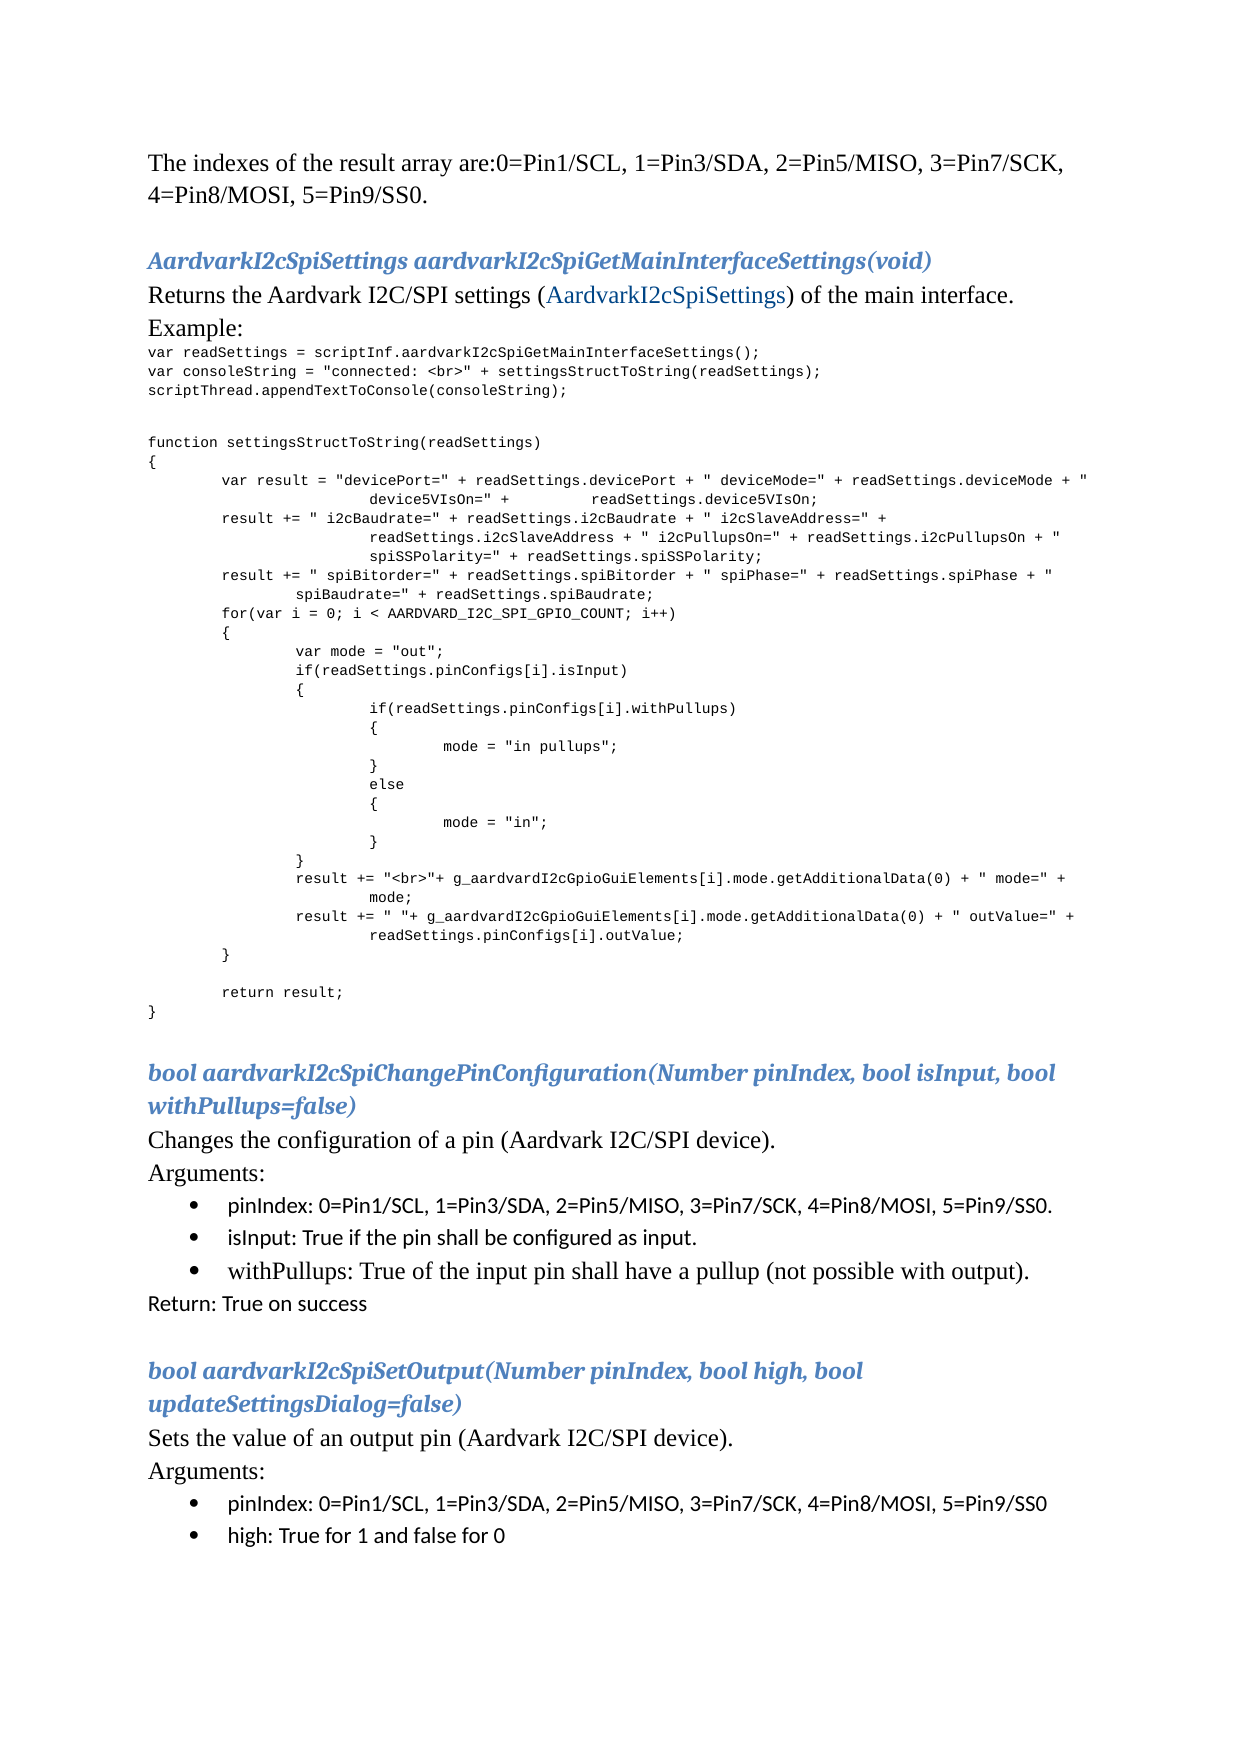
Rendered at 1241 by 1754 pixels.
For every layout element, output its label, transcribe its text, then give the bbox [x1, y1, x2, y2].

text { [148, 796, 1093, 812]
subtitle AardvarkI2cSpiSettings aardvarkI2cSpiGetMainInterfaceSettings(void) [148, 247, 1093, 275]
list isInput: True if the pin shall be configured as input. [190, 1223, 1093, 1252]
text var mode = "out"; [148, 644, 1093, 661]
text for(var i = 0; i < AARDVARD_I2C_SPI_GPIO_COUNT; i++) [148, 606, 1093, 623]
text var readSettings = scriptInf.aardvarkI2cSpiGetMainInterfaceSettings(); [148, 346, 1093, 362]
text result += " spiBitorder=" + readSettings.spiBitorder + " spiPhase=" + readSettings.spiPhase + " spiBaudrate=" + readSettings.spiBaudrate; [148, 568, 1093, 604]
text function settingsStructToString(readSettings) [148, 436, 1093, 452]
text Example: [148, 313, 1093, 341]
subtitle bool aardvarkI2cSpiSetOutput(Number pinIndex, bool high, bool updateSettingsDialog=false) [148, 1357, 1093, 1419]
list withPullups: True of the input pin shall have a pullup (not possible with output). [190, 1256, 1093, 1284]
text } [148, 834, 1093, 850]
text scriptThread.appendTextToConsole(consoleString); [148, 384, 1093, 400]
text { [148, 454, 1093, 471]
text else [148, 777, 1093, 793]
text } [148, 853, 1093, 869]
text { [148, 720, 1093, 737]
list high: True for 1 and false for 0 [190, 1521, 1093, 1549]
text result += "<br>"+ g_aardvardI2cGpioGuiElements[i].mode.getAdditionalData(0) + " mode=" + mode; [148, 872, 1093, 907]
text Sets the value of an output pin (Aardvark I2C/SPI device). [148, 1423, 1093, 1452]
text { [148, 625, 1093, 642]
list pinIndex: 0=Pin1/SCL, 1=Pin3/SDA, 2=Pin5/MISO, 3=Pin7/SCK, 4=Pin8/MOSI, 5=Pin9/SS0. [190, 1191, 1093, 1219]
subtitle bool aardvarkI2cSpiChangePinConfiguration(Number pinIndex, bool isInput, bool withPullups=false) [148, 1059, 1093, 1121]
text Changes the configuration of a pin (Aardvark I2C/SPI device). [148, 1125, 1093, 1154]
text result += " i2cBaudrate=" + readSettings.i2cBaudrate + " i2cSlaveAddress=" + readSettings.i2cSlaveAddress + " i2cPullupsOn=" + readSettings.i2cPullupsOn + " spiSSPolarity=" + readSettings.spiSSPolarity; [148, 511, 1093, 566]
text mode = "in"; [148, 815, 1093, 831]
text } [148, 947, 1093, 964]
text mode = "in pullups"; [148, 739, 1093, 756]
text Returns the Aardvark I2C/SPI settings (AardvarkI2cSpiSettings) of the main interface. [148, 280, 1093, 308]
text var result = "devicePort=" + readSettings.devicePort + " deviceMode=" + readSettings.deviceMode + " device5VIsOn=" + readSettings.device5VIsOn; [148, 473, 1093, 509]
text { [148, 682, 1093, 699]
text if(readSettings.pinConfigs[i].isInput) [148, 663, 1093, 680]
text The indexes of the result array are:0=Pin1/SCL, 1=Pin3/SDA, 2=Pin5/MISO, 3=Pin7/SCK, 4=Pin8/MOSI, 5=Pin9/SS0. [148, 148, 1093, 209]
text } [148, 758, 1093, 774]
text } [148, 1004, 1093, 1021]
list pinIndex: 0=Pin1/SCL, 1=Pin3/SDA, 2=Pin5/MISO, 3=Pin7/SCK, 4=Pin8/MOSI, 5=Pin9/SS0 [190, 1489, 1093, 1517]
text return result; [148, 985, 1093, 1002]
text Arguments: [148, 1158, 1093, 1187]
text result += " "+ g_aardvardI2cGpioGuiElements[i].mode.getAdditionalData(0) + " outValue=" + readSettings.pinConfigs[i].outValue; [148, 909, 1093, 945]
text Arguments: [148, 1456, 1093, 1485]
text if(readSettings.pinConfigs[i].withPullups) [148, 701, 1093, 718]
text var consoleString = "connected: <br>" + settingsStructToString(readSettings); [148, 365, 1093, 381]
list Return: True on success [148, 1289, 1093, 1317]
